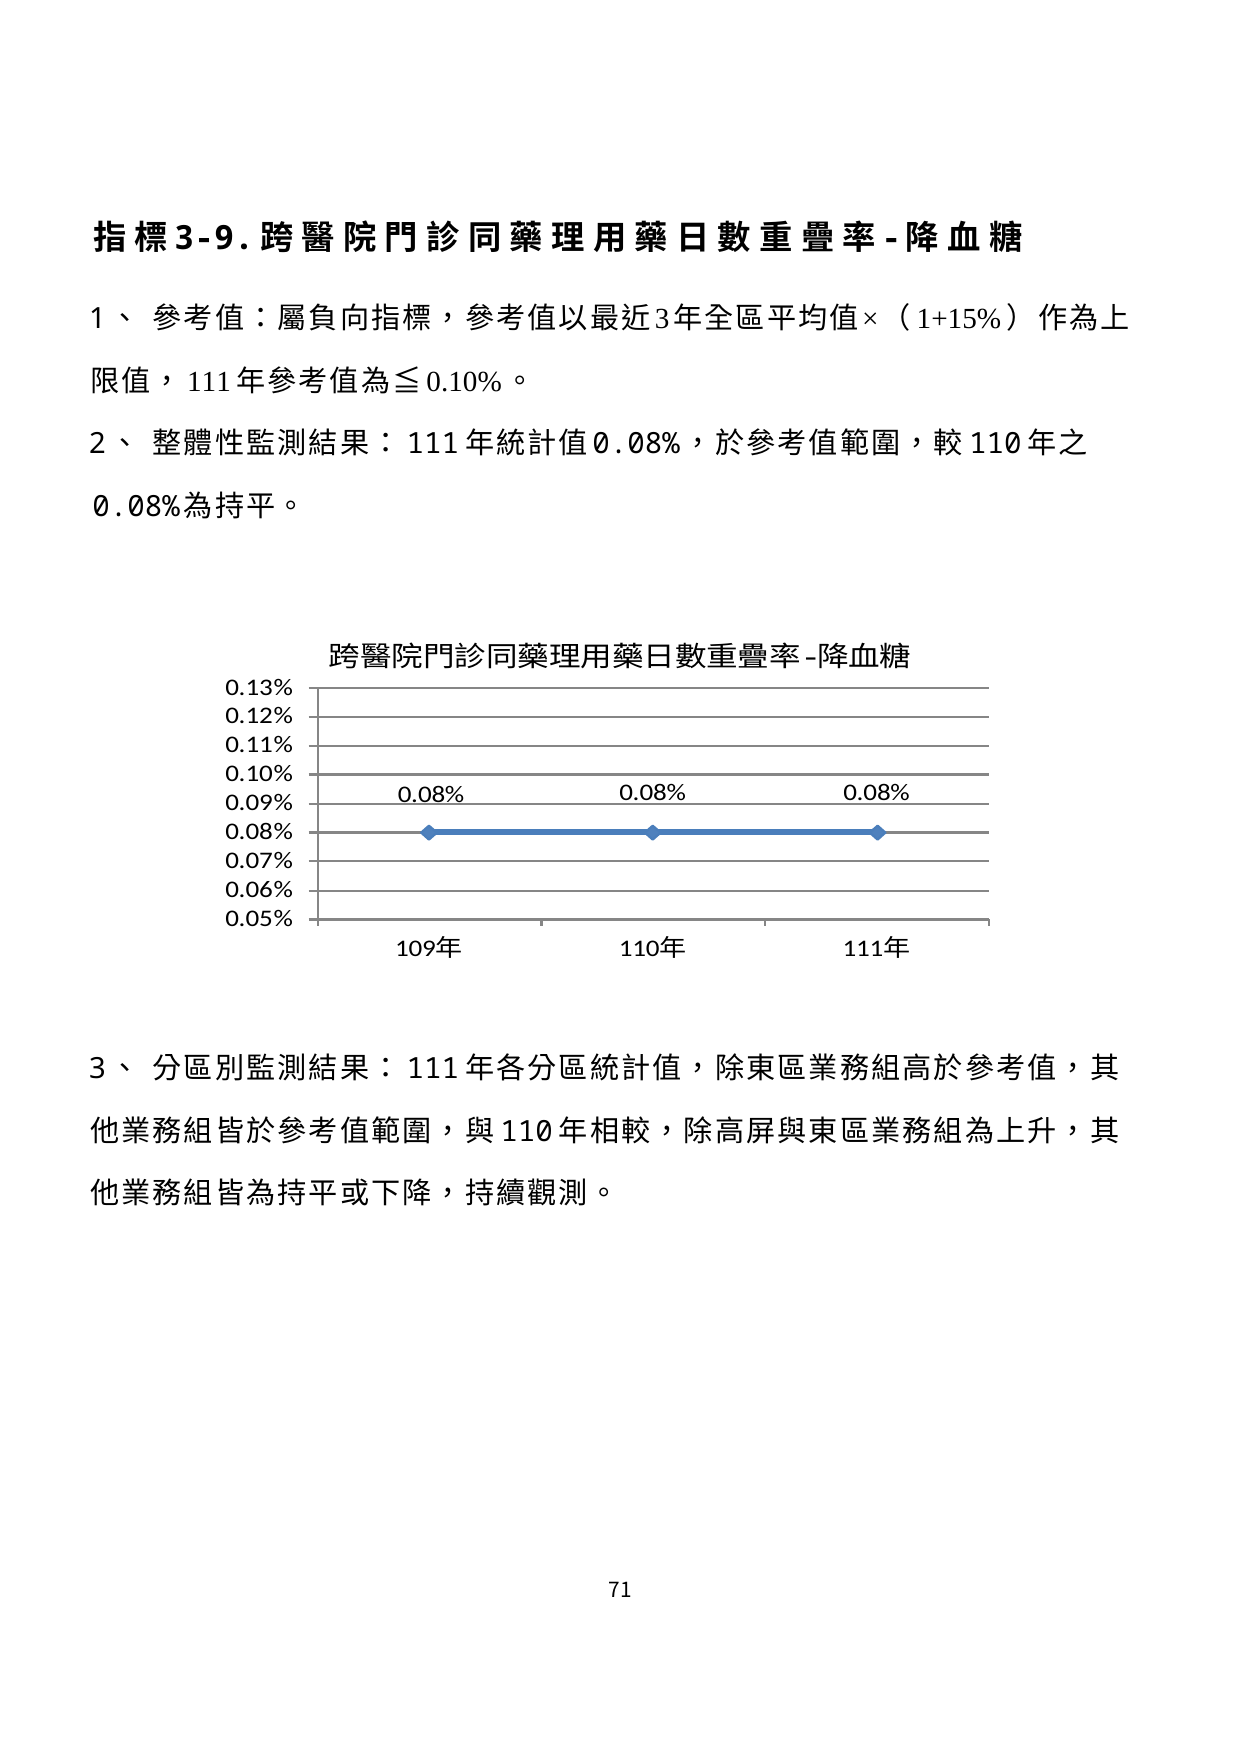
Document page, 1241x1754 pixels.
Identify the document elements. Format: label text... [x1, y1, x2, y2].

subtitle 指標3-9.跨醫院門診同藥理用藥日數重疊率-降血糖 [89, 193, 1151, 256]
list 參考值：屬負向指標，參考值以最近3年全區平均值×（1+15%）作為上限值，111年參考值為≦0.10%。 [89, 274, 1145, 399]
list 整體性監測結果：111年統計值0.08%，於參考值範圍，較110年之0.08%為持平。 [89, 399, 1145, 524]
list 分區別監測結果：111年各分區統計值，除東區業務組高於參考值，其他業務組皆於參考值範圍，與110年相較，除高屏與東區業務組為上升，其他業務組皆為持平或下降，持續觀測。 [89, 1024, 1145, 1212]
